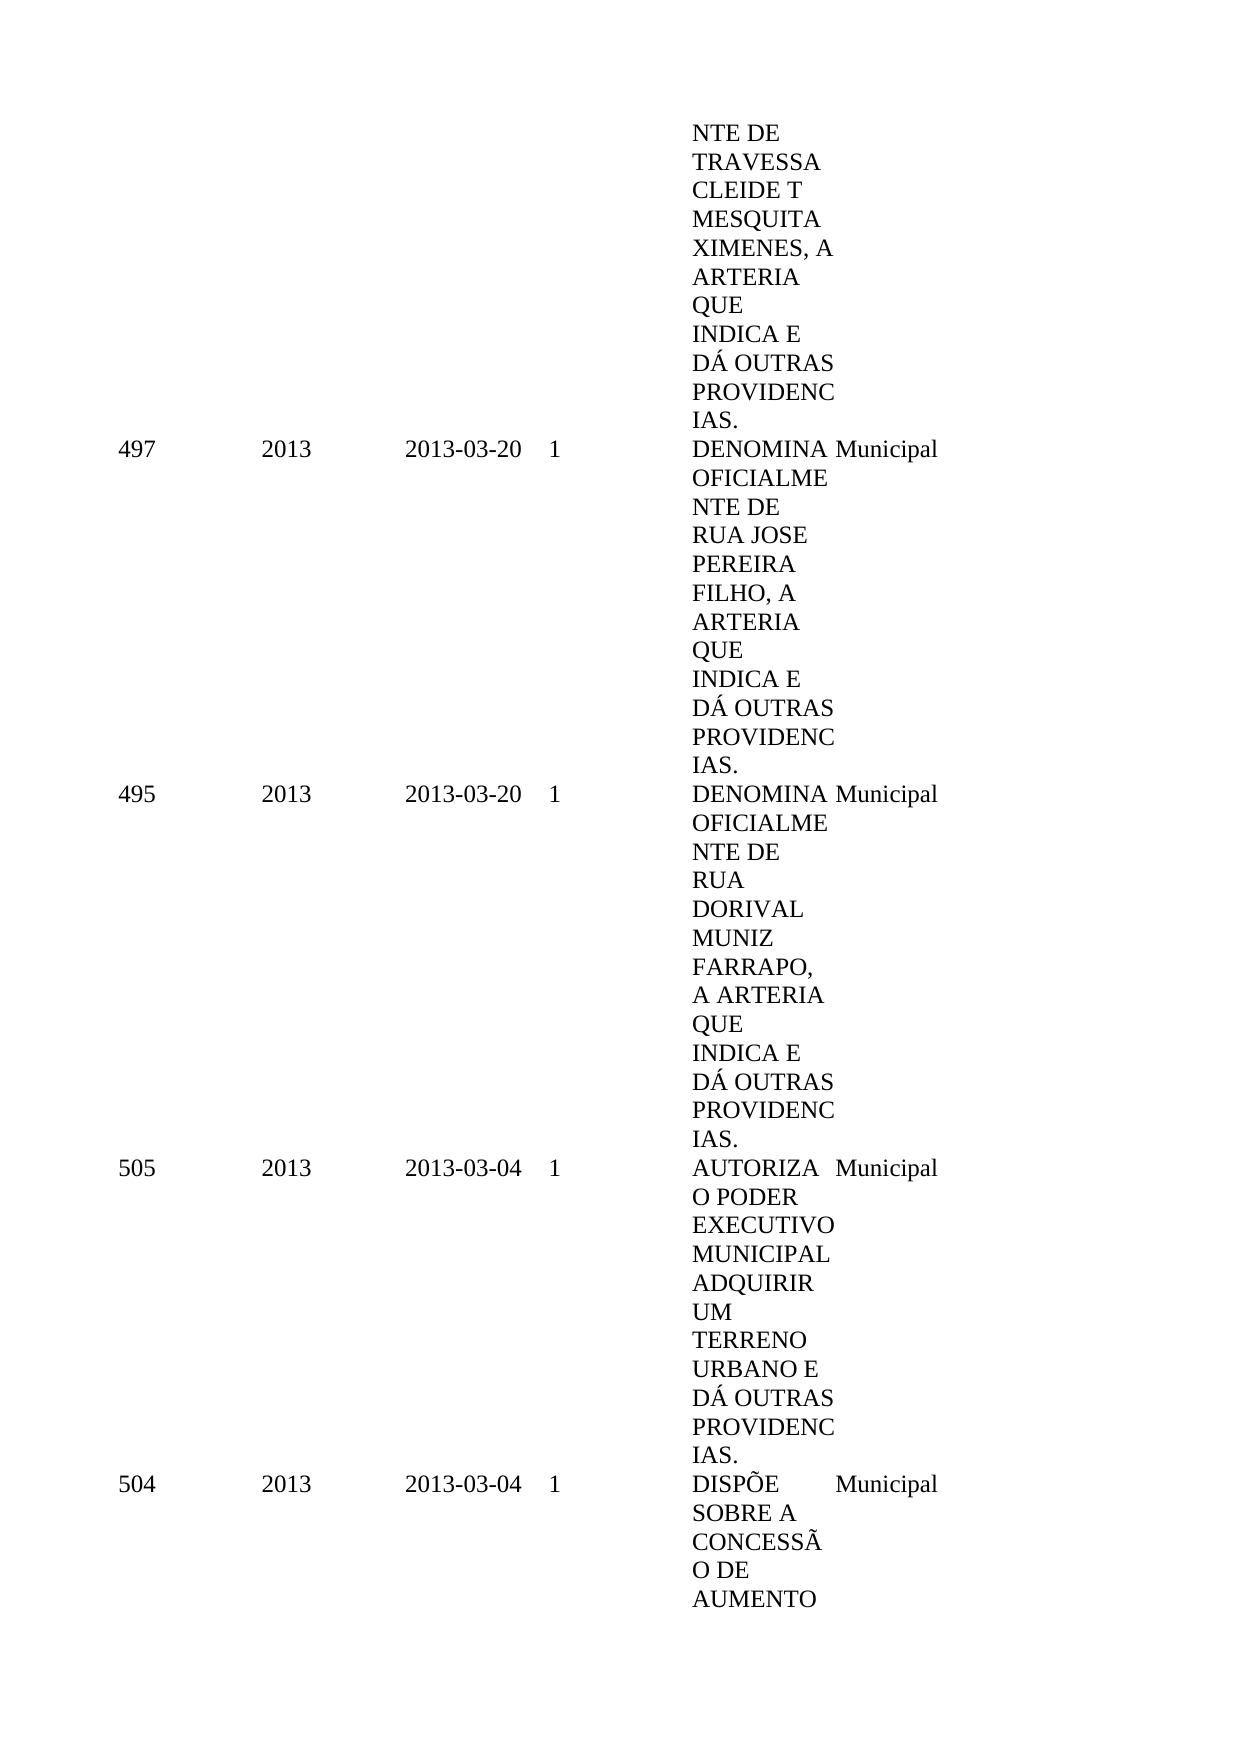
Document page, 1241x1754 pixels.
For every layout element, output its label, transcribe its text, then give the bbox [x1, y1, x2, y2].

table_cell Municipal [835, 1469, 979, 1613]
table_cell DISPÕE SOBRE A CONCESSÃO DE AUMENTO [692, 1469, 835, 1613]
table_cell [979, 118, 1122, 434]
table_cell [979, 1153, 1122, 1469]
table_cell 2013 [261, 1153, 405, 1469]
table_cell 1 [548, 1469, 692, 1613]
table_cell Municipal [835, 434, 979, 779]
table_cell 2013-03-04 [405, 1153, 548, 1469]
table_cell 505 [118, 1153, 261, 1469]
table_cell [548, 118, 692, 434]
table_cell [979, 779, 1122, 1153]
table_cell [261, 118, 405, 434]
table_cell [979, 1469, 1122, 1613]
table_cell 1 [548, 779, 692, 1153]
table_cell 2013 [261, 1469, 405, 1613]
table_cell AUTORIZA O PODER EXECUTIVO MUNICIPAL ADQUIRIR UM TERRENO URBANO E DÁ OUTRAS PROVIDENCIAS. [692, 1153, 835, 1469]
table_cell DENOMINA OFICIALMENTE DE RUA DORIVAL MUNIZ FARRAPO, A ARTERIA QUE INDICA E DÁ OUTRAS PROVIDENCIAS. [692, 779, 835, 1153]
table_cell Municipal [835, 1153, 979, 1469]
table_cell 1 [548, 1153, 692, 1469]
table_cell 2013-03-20 [405, 779, 548, 1153]
table_cell 2013-03-04 [405, 1469, 548, 1613]
table_cell DENOMINA OFICIALMENTE DE RUA JOSE PEREIRA FILHO, A ARTERIA QUE INDICA E DÁ OUTRAS PROVIDENCIAS. [692, 434, 835, 779]
table_cell NTE DE TRAVESSA CLEIDE T MESQUITA XIMENES, A ARTERIA QUE INDICA E DÁ OUTRAS PROVIDENCIAS. [692, 118, 835, 434]
table_cell Municipal [835, 779, 979, 1153]
table_cell [405, 118, 548, 434]
table_cell 2013 [261, 779, 405, 1153]
table_cell 504 [118, 1469, 261, 1613]
table_cell [118, 118, 261, 434]
table_cell 1 [548, 434, 692, 779]
table_cell 497 [118, 434, 261, 779]
table_cell [835, 118, 979, 434]
table_cell 2013 [261, 434, 405, 779]
table_cell 495 [118, 779, 261, 1153]
table_cell [979, 434, 1122, 779]
table_cell 2013-03-20 [405, 434, 548, 779]
